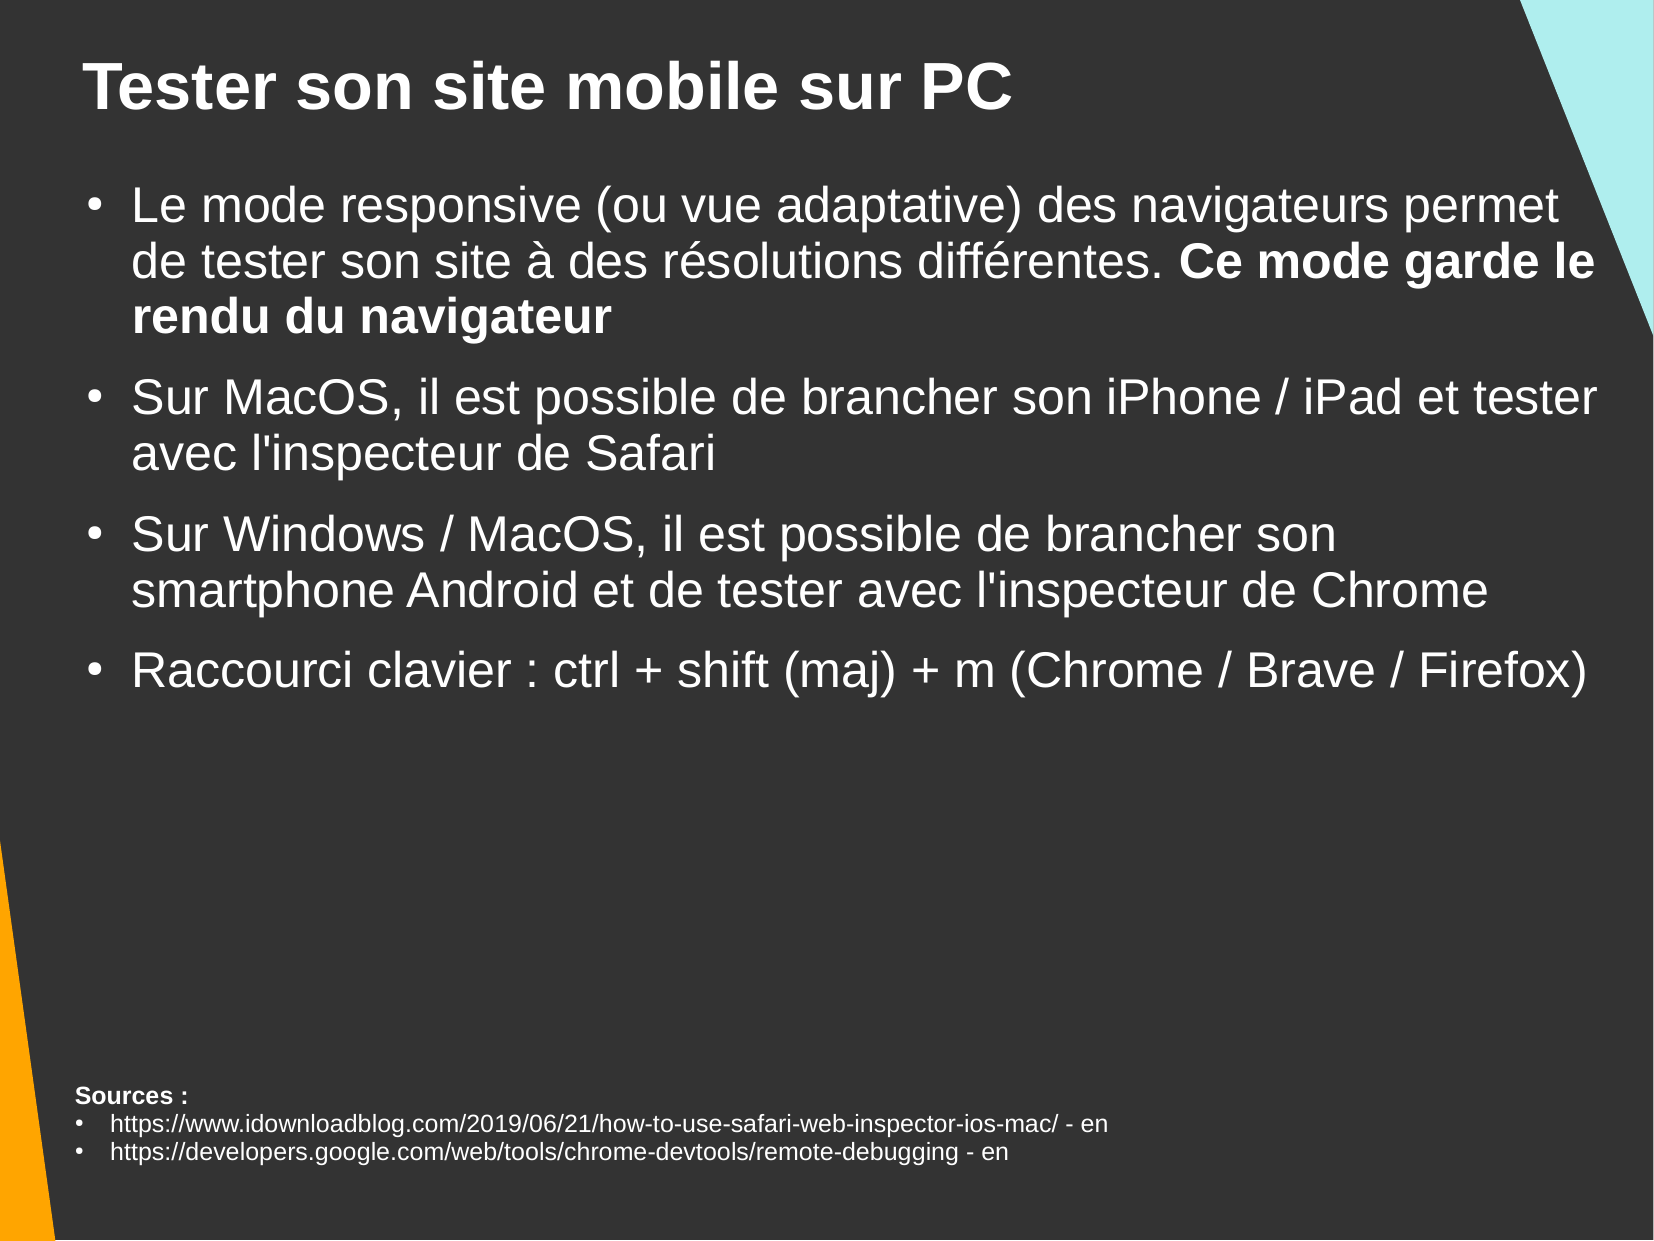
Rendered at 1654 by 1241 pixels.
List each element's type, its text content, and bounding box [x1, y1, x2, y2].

text_box [0, 840, 56, 1241]
title Tester son site mobile sur PC [82, 49, 1569, 125]
text_box Sources : https://www.idownloadblog.com/2019/06/21/how-to-use-safari-web-inspector-ios-mac/ - en https://developers.google.com/web/tools/chrome-devtools/remote-debugging - en [60, 1074, 1654, 1182]
list Le mode responsive (ou vue adaptative) des navigateurs permet de tester son site à des résolutions différentes. Ce mode garde le rendu du navigateur Sur MacOS, il est possible de brancher son iPhone / iPad et tester avec l'inspecteur de Safari Sur Windows / MacOS, il est possible de brancher son smartphone Android et de tester avec l'inspecteur de Chrome Raccourci clavier : ctrl + shift (maj) + m (Chrome / Brave / Firefox) [70, 177, 1605, 709]
text_box [1520, 0, 1654, 338]
